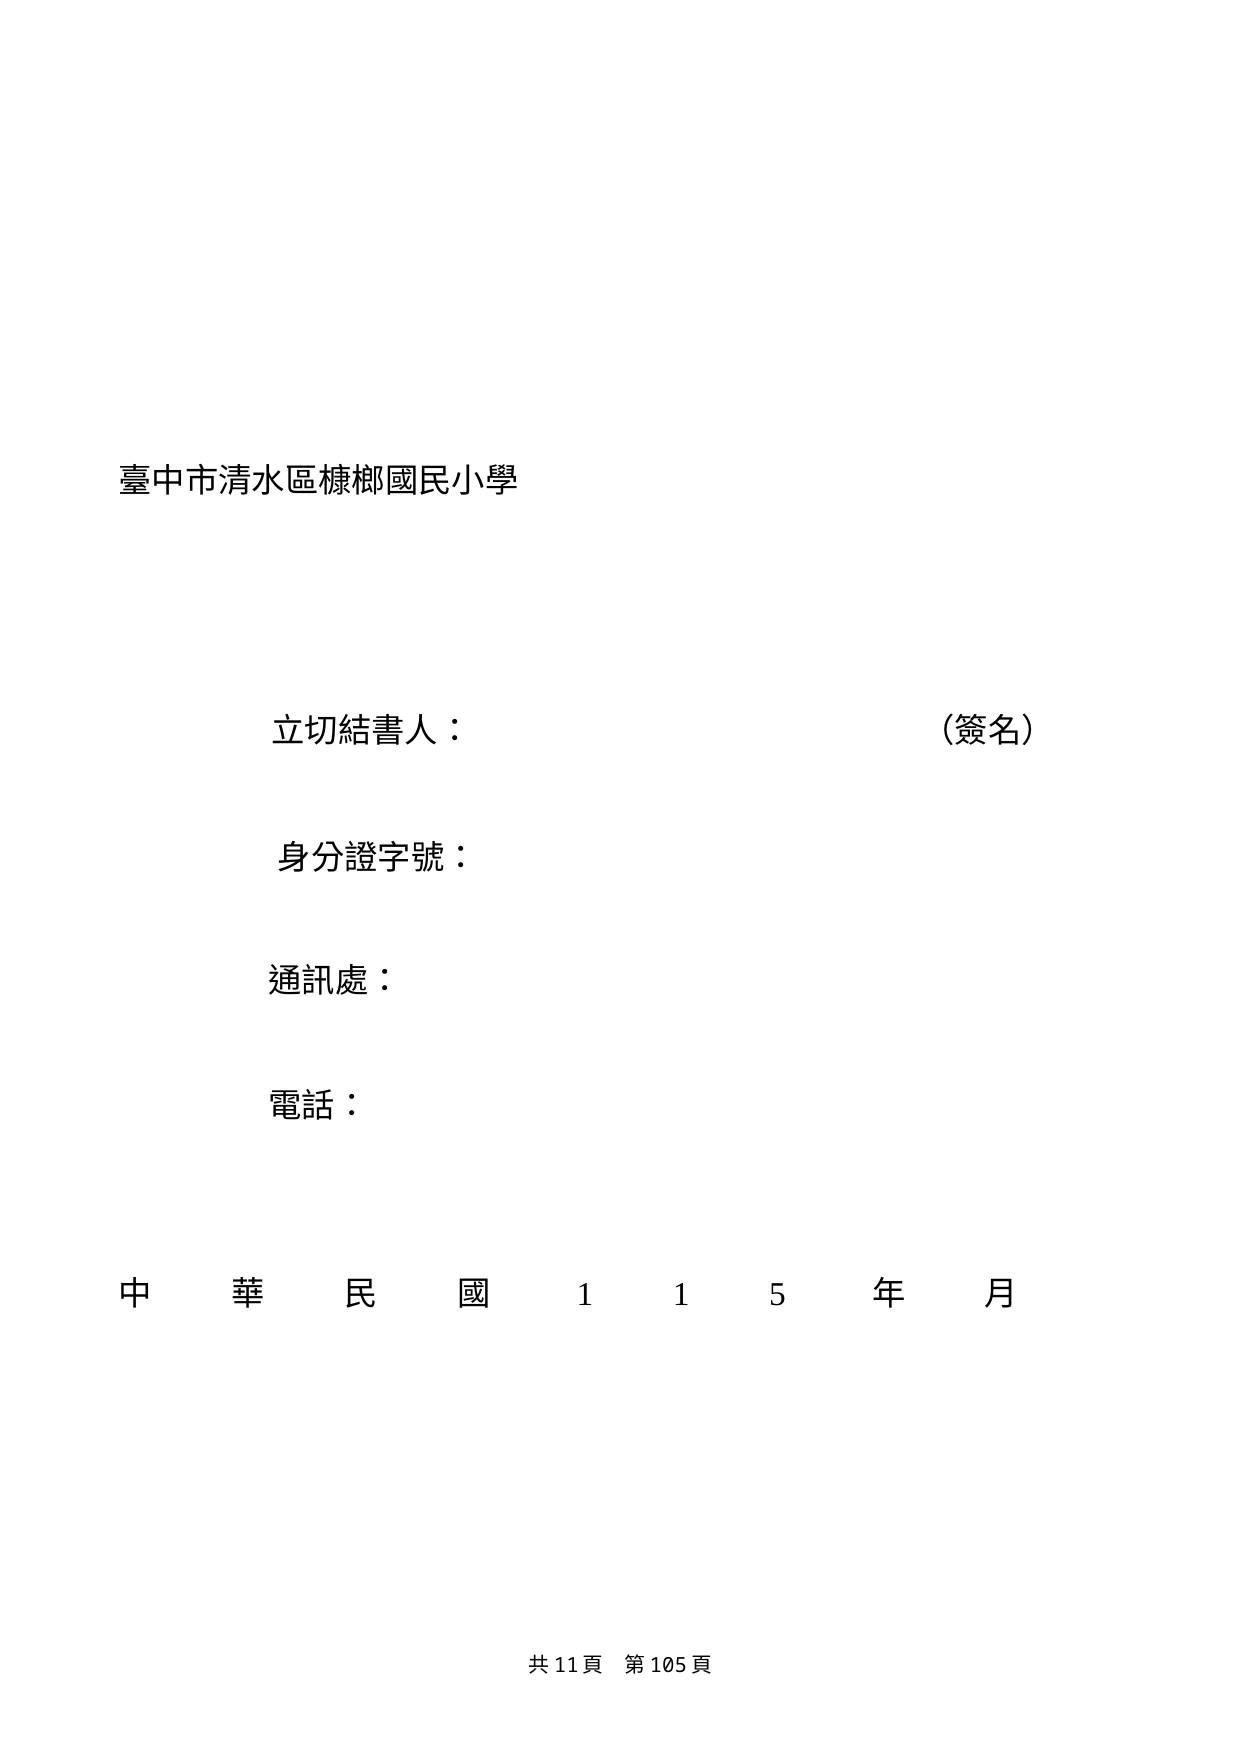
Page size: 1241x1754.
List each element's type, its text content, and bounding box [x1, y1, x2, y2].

text 中華民國115年月 [118, 1249, 1122, 1311]
text 通訊處： [118, 936, 1122, 999]
text 立切結書人： （簽名） [118, 686, 1122, 749]
text 身分證字號： [118, 811, 1122, 874]
text 電話： [118, 1061, 1122, 1124]
text 臺中市清水區槺榔國民小學 [118, 436, 1122, 499]
